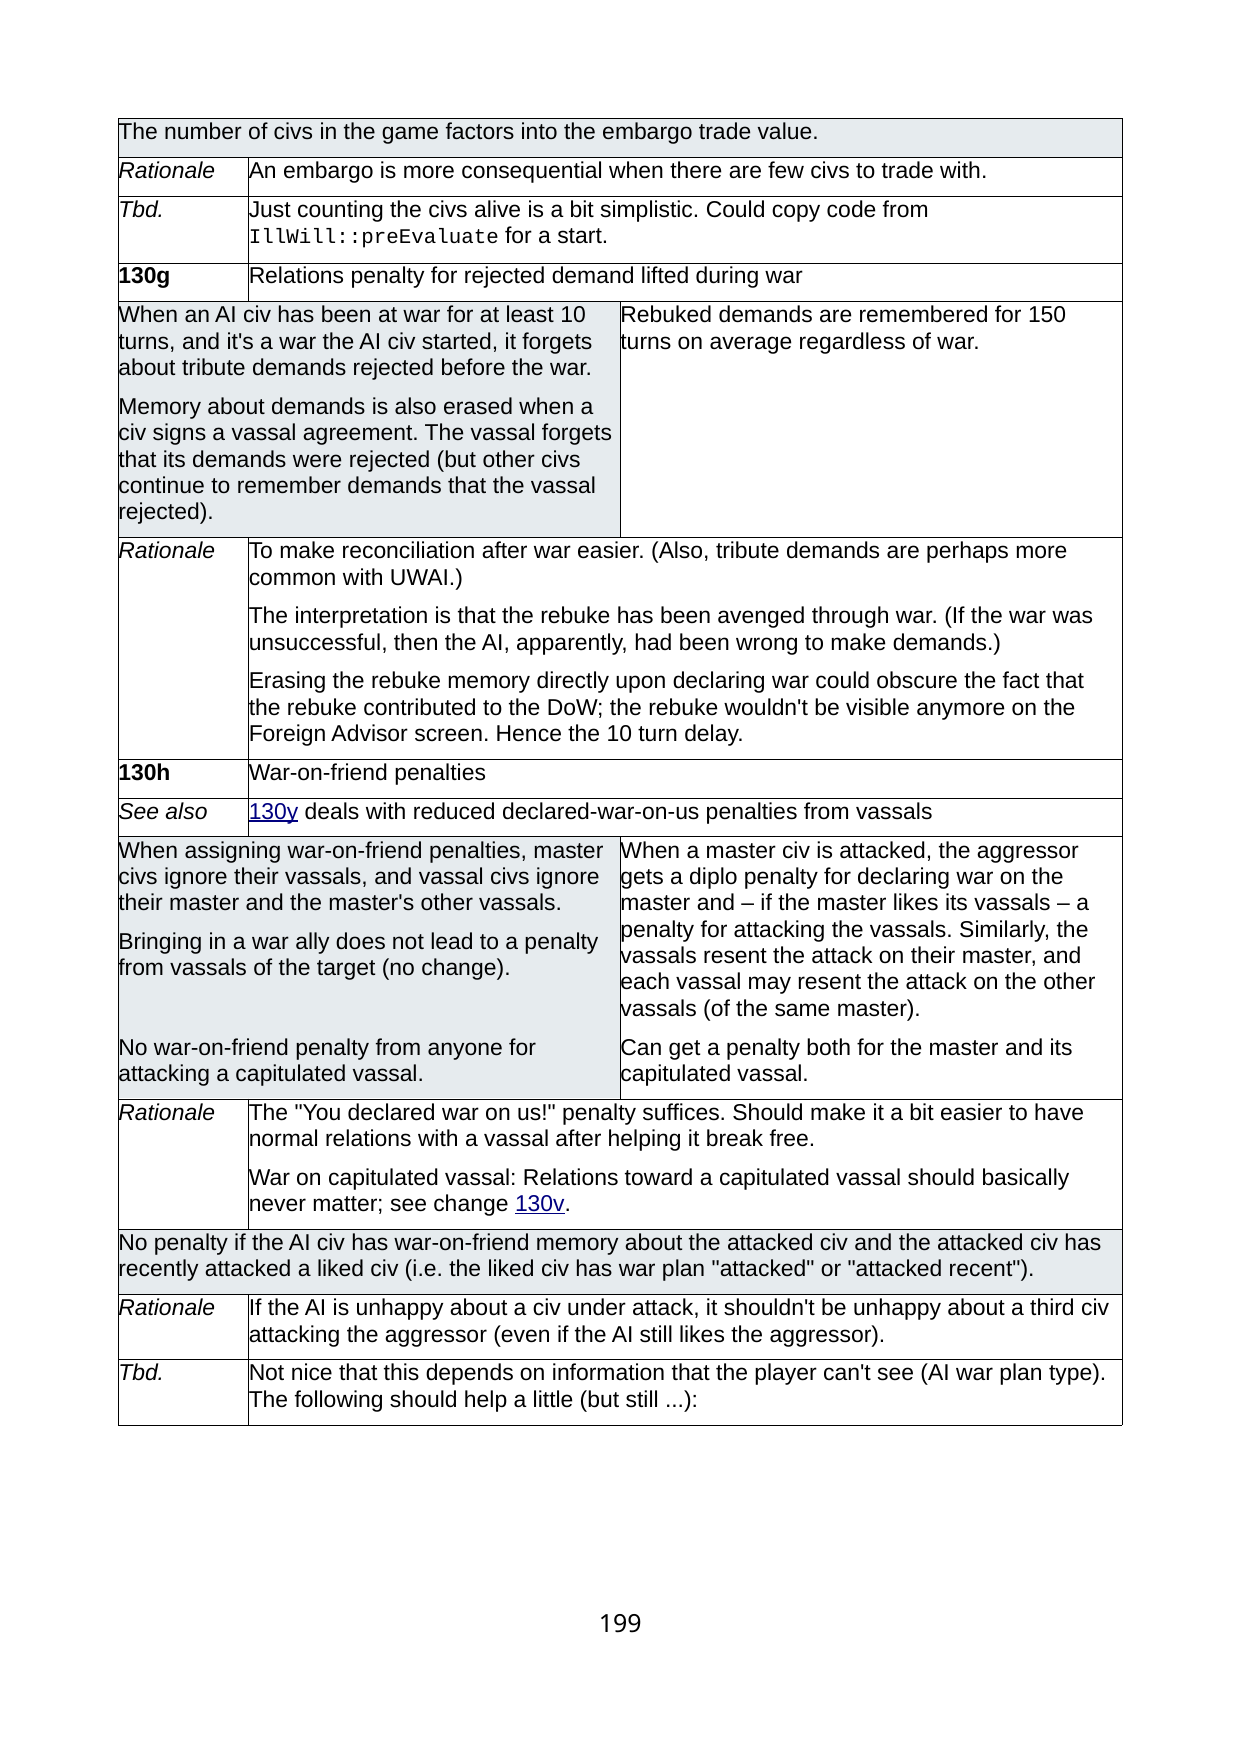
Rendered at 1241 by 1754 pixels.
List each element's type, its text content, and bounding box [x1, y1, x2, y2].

table_cell The number of civs in the game factors into the embargo trade value. [119, 119, 1122, 157]
table_cell 130y deals with reduced declared-war-on-us penalties from vassals [249, 799, 1122, 836]
table_cell War-on-friend penalties [249, 760, 1122, 798]
table_cell Tbd. [119, 1360, 248, 1424]
table_cell If the AI is unhappy about a civ under attack, it shouldn't be unhappy about a third civ attacking the aggressor (even if the AI still likes the aggressor). [249, 1295, 1122, 1359]
table_cell Rationale [119, 158, 248, 196]
table_cell When assigning war-on-friend penalties, master civs ignore their vassals, and vassal civs ignore their master and the master's other vassals. Bringing in a war ally does not lead to a penalty from vassals of the target (no change). No war-on-friend penalty from anyone for attacking a capitulated vassal. [119, 837, 620, 1098]
table_cell The "You declared war on us!" penalty suffices. Should make it a bit easier to have normal relations with a vassal after helping it break free. War on capitulated vassal: Relations toward a capitulated vassal should basically never matter; see change 130v. [249, 1100, 1122, 1229]
table_cell See also [119, 799, 248, 836]
table_cell Relations penalty for rejected demand lifted during war [249, 264, 1122, 301]
table_cell Rebuked demands are remembered for 150 turns on average regardless of war. [621, 302, 1122, 537]
table_cell No penalty if the AI civ has war-on-friend memory about the attacked civ and the attacked civ has recently attacked a liked civ (i.e. the liked civ has war plan "attacked" or "attacked recent"). [119, 1230, 1122, 1294]
table_cell Not nice that this depends on information that the player can't see (AI war plan type). The following should help a little (but still ...): [249, 1360, 1122, 1424]
table_cell Just counting the civs alive is a bit simplistic. Could copy code from IllWill::preEvaluate for a start. [249, 197, 1122, 262]
table_cell To make reconciliation after war easier. (Also, tribute demands are perhaps more common with UWAI.) The interpretation is that the rebuke has been avenged through war. (If the war was unsuccessful, then the AI, apparently, had been wrong to make demands.) Erasing the rebuke memory directly upon declaring war could obscure the fact that the rebuke contributed to the DoW; the rebuke wouldn't be visible anymore on the Foreign Advisor screen. Hence the 10 turn delay. [249, 538, 1122, 759]
table_cell Tbd. [119, 197, 248, 262]
table_cell 130g [119, 264, 248, 301]
table_cell Rationale [119, 1100, 248, 1229]
table_cell When an AI civ has been at war for at least 10 turns, and it's a war the AI civ started, it forgets about tribute demands rejected before the war. Memory about demands is also erased when a civ signs a vassal agreement. The vassal forgets that its demands were rejected (but other civs continue to remember demands that the vassal rejected). [119, 302, 620, 537]
table_cell 130h [119, 760, 248, 798]
table_cell An embargo is more consequential when there are few civs to trade with. [249, 158, 1122, 196]
table_cell Rationale [119, 538, 248, 759]
table_cell Rationale [119, 1295, 248, 1359]
table_cell When a master civ is attacked, the aggressor gets a diplo penalty for declaring war on the master and – if the master likes its vassals – a penalty for attacking the vassals. Similarly, the vassals resent the attack on their master, and each vassal may resent the attack on the other vassals (of the same master). Can get a penalty both for the master and its capitulated vassal. [621, 837, 1122, 1098]
